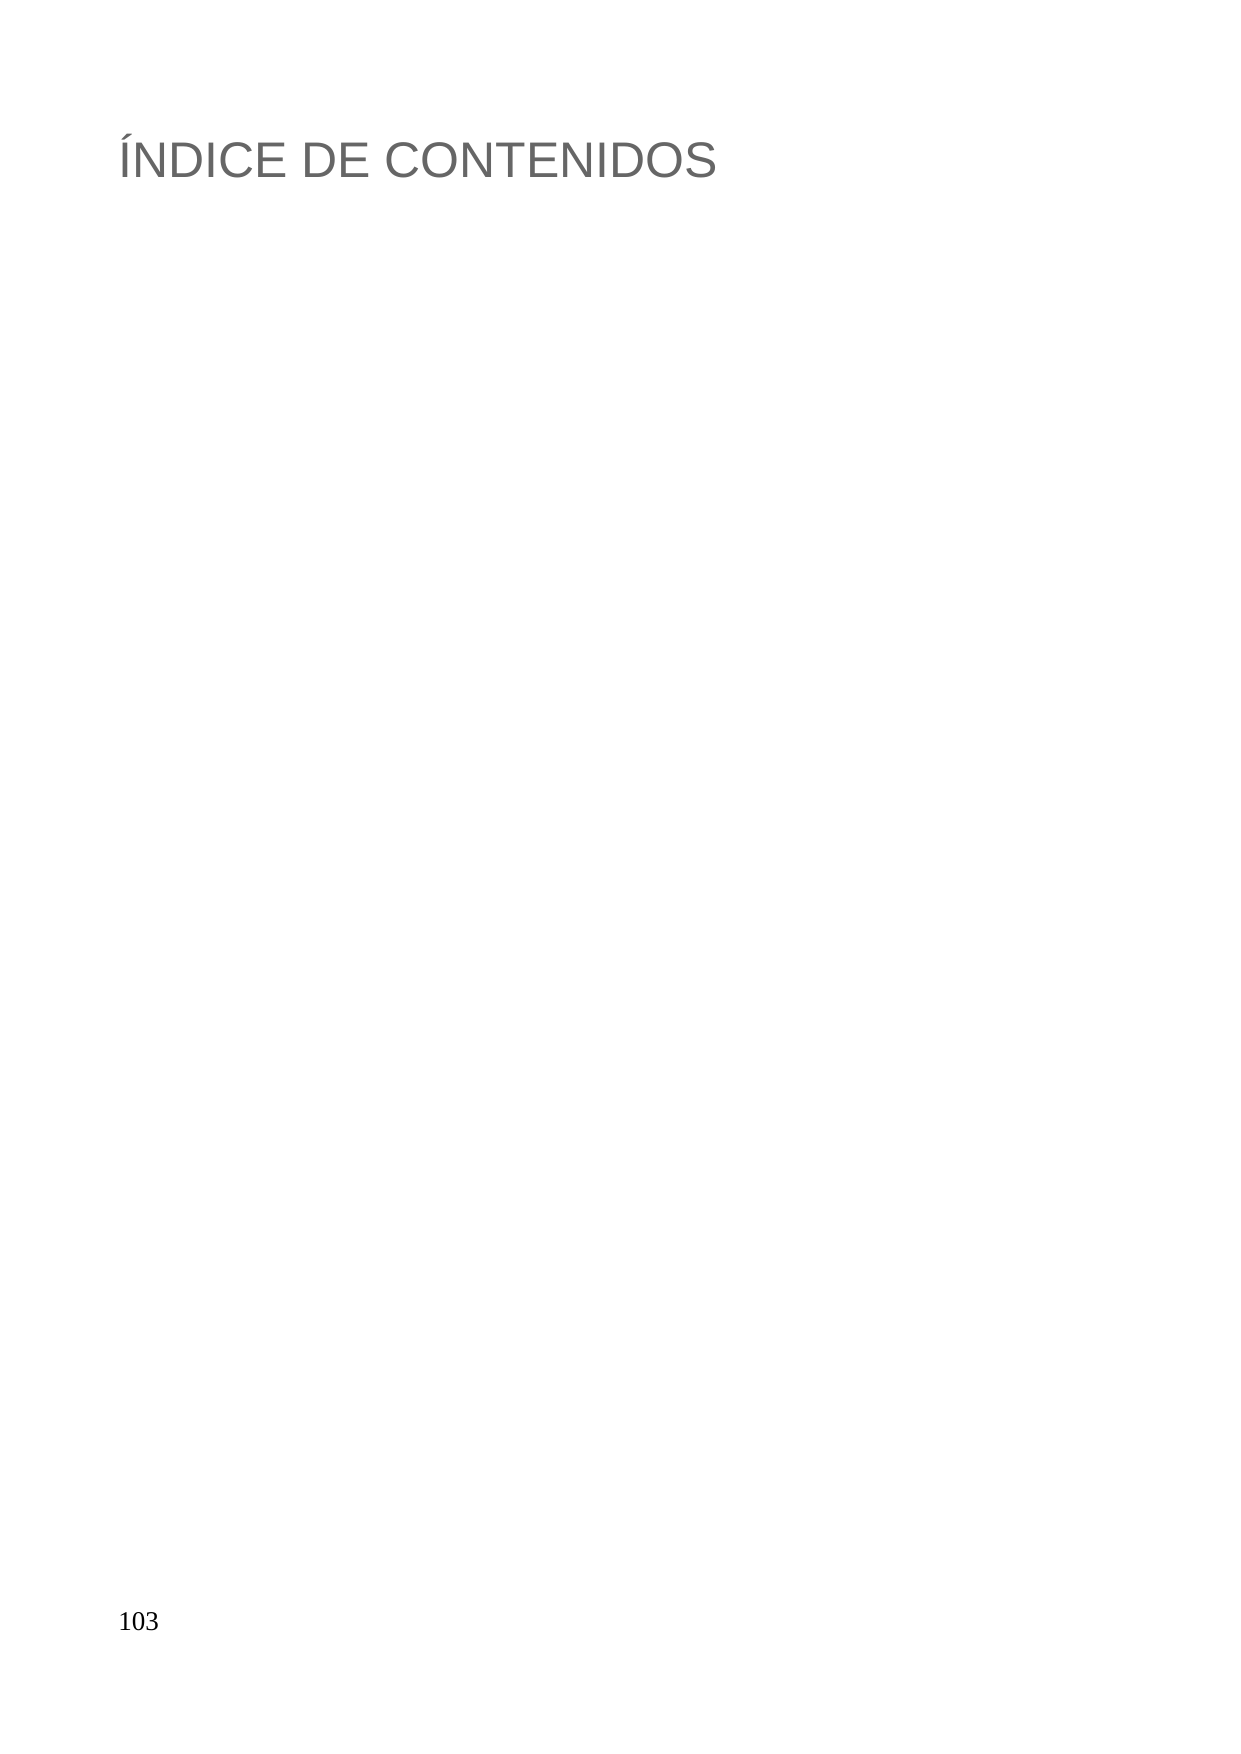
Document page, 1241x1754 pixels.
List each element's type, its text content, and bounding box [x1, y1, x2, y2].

subtitle ÍNDICE DE CONTENIDOS [118, 131, 1122, 188]
